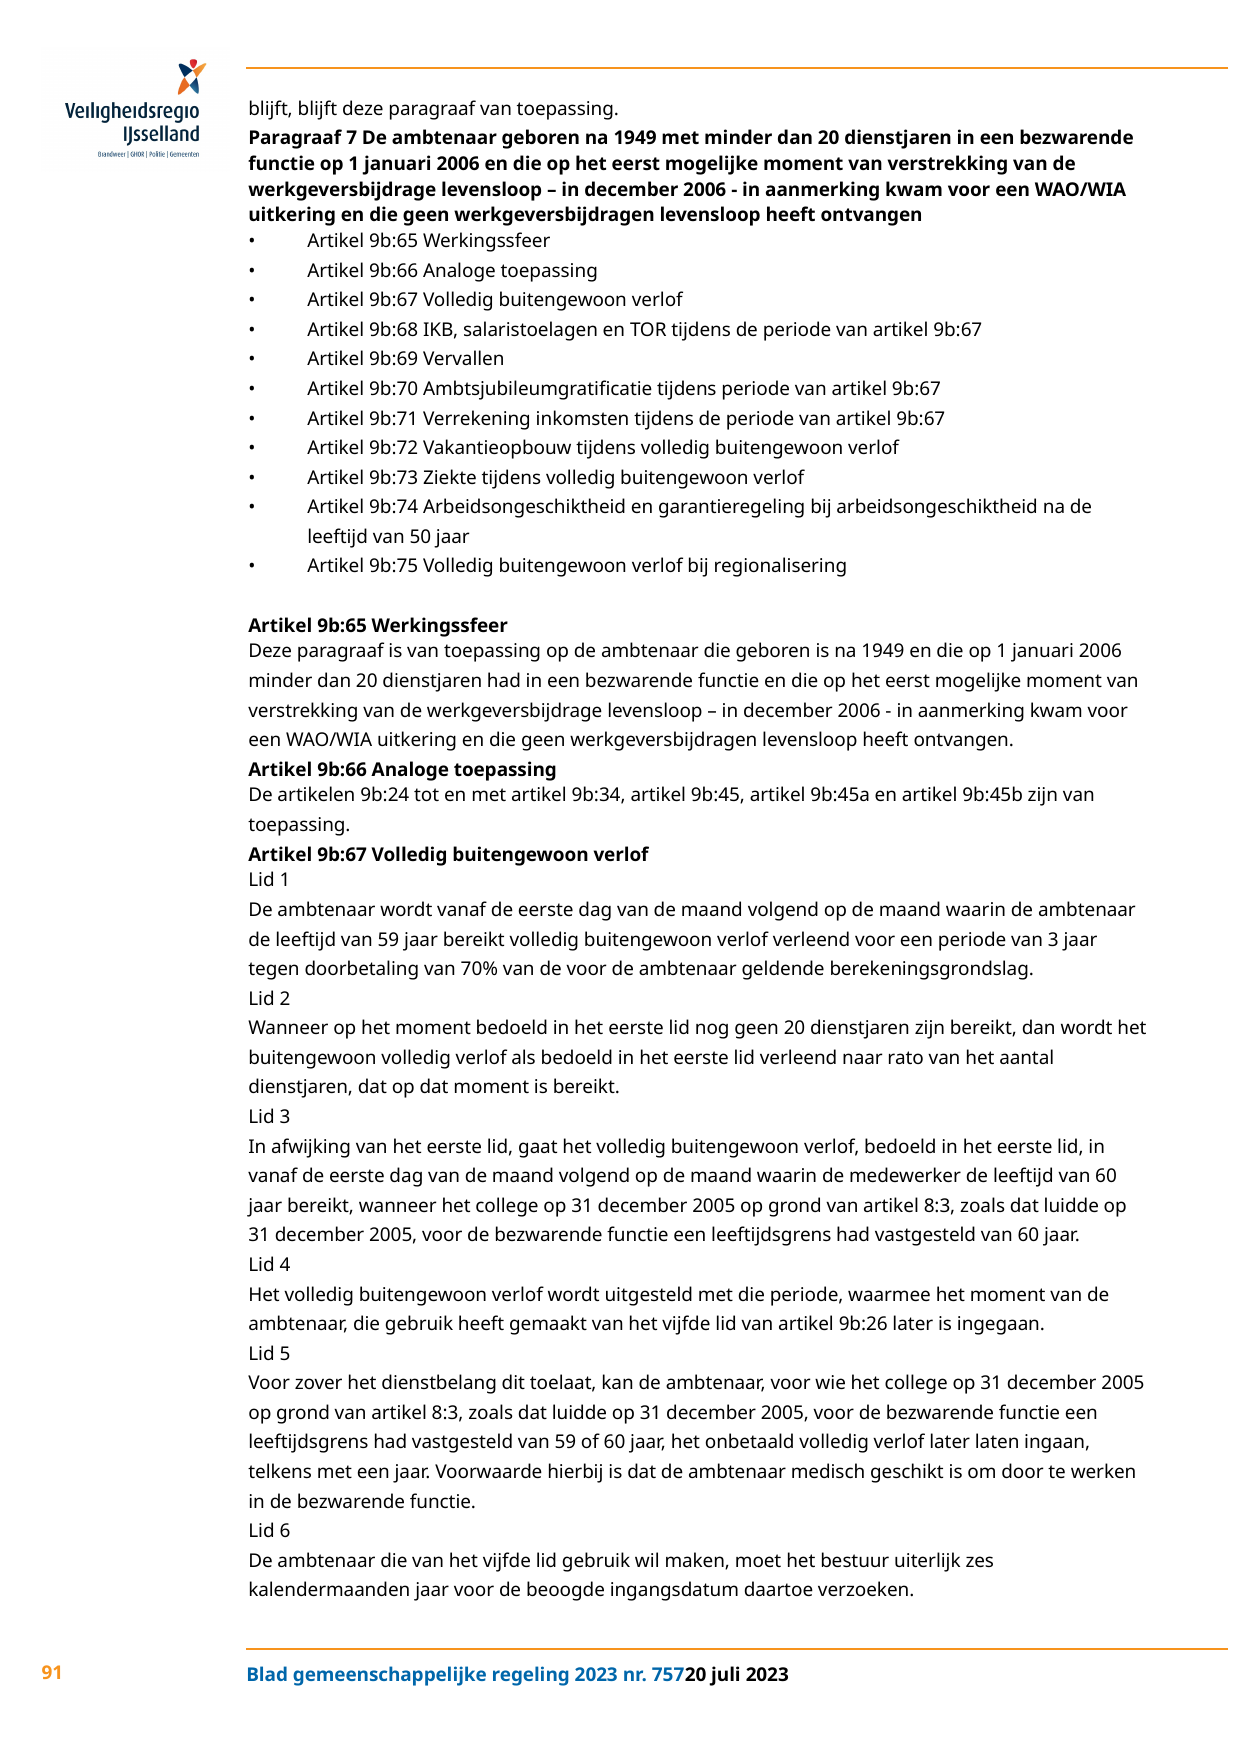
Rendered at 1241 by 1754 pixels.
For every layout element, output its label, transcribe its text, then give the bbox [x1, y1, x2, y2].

text De ambtenaar wordt vanaf de eerste dag van de maand volgend op de maand waarin de ambtenaar de leeftijd van 59 jaar bereikt volledig buitengewoon verlof verleend voor een periode van 3 jaar tegen doorbetaling van 70% van de voor de ambtenaar geldende berekeningsgrondslag. [248, 896, 1152, 981]
text Lid 1 [248, 867, 1152, 892]
text Deze paragraaf is van toepassing op de ambtenaar die geboren is na 1949 en die op 1 januari 2006 minder dan 20 dienstjaren had in een bezwarende functie en die op het eerst mogelijke moment van verstrekking van de werkgeversbijdrage levensloop – in december 2006 - in aanmerking kwam voor een WAO/WIA uitkering en die geen werkgeversbijdragen levensloop heeft ontvangen. [248, 638, 1152, 752]
text Lid 4 [248, 1251, 1152, 1277]
text Artikel 9b:66 Analoge toepassing [248, 756, 1152, 782]
text Paragraaf 7 De ambtenaar geboren na 1949 met minder dan 20 dienstjaren in een bezwarende functie op 1 januari 2006 en die op het eerst mogelijke moment van verstrekking van de werkgeversbijdrage levensloop – in december 2006 - in aanmerking kwam voor een WAO/WIA uitkering en die geen werkgeversbijdragen levensloop heeft ontvangen [248, 124, 1152, 227]
list Artikel 9b:67 Volledig buitengewoon verlof [248, 286, 1152, 312]
text In afwijking van het eerste lid, gaat het volledig buitengewoon verlof, bedoeld in het eerste lid, in vanaf de eerste dag van de maand volgend op de maand waarin de medewerker de leeftijd van 60 jaar bereikt, wanneer het college op 31 december 2005 op grond van artikel 8:3, zoals dat luidde op 31 december 2005, voor de bezwarende functie een leeftijdsgrens had vastgesteld van 60 jaar. [248, 1133, 1152, 1247]
list Artikel 9b:75 Volledig buitengewoon verlof bij regionalisering [248, 553, 1152, 578]
list Artikel 9b:73 Ziekte tijdens volledig buitengewoon verlof [248, 464, 1152, 490]
list Artikel 9b:65 Werkingssfeer [248, 227, 1152, 253]
list Artikel 9b:72 Vakantieopbouw tijdens volledig buitengewoon verlof [248, 434, 1152, 460]
text Lid 2 [248, 985, 1152, 1011]
text blijft, blijft deze paragraaf van toepassing. [248, 95, 1152, 121]
picture [41, 47, 231, 172]
list Artikel 9b:68 IKB, salaristoelagen en TOR tijdens de periode van artikel 9b:67 [248, 316, 1152, 342]
text Lid 3 [248, 1103, 1152, 1129]
list Artikel 9b:66 Analoge toepassing [248, 257, 1152, 283]
text De ambtenaar die van het vijfde lid gebruik wil maken, moet het bestuur uiterlijk zes kalendermaanden jaar voor de beoogde ingangsdatum daartoe verzoeken. [248, 1547, 1152, 1602]
text Voor zover het dienstbelang dit toelaat, kan de ambtenaar, voor wie het college op 31 december 2005 op grond van artikel 8:3, zoals dat luidde op 31 december 2005, voor de bezwarende functie een leeftijdsgrens had vastgesteld van 59 of 60 jaar, het onbetaald volledig verlof later laten ingaan, telkens met een jaar. Voorwaarde hierbij is dat de ambtenaar medisch geschikt is om door te werken in de bezwarende functie. [248, 1369, 1152, 1513]
text Artikel 9b:67 Volledig buitengewoon verlof [248, 841, 1152, 867]
list Artikel 9b:69 Vervallen [248, 346, 1152, 371]
text Het volledig buitengewoon verlof wordt uitgesteld met die periode, waarmee het moment van de ambtenaar, die gebruik heeft gemaakt van het vijfde lid van artikel 9b:26 later is ingegaan. [248, 1281, 1152, 1336]
text Lid 6 [248, 1517, 1152, 1543]
text Wanneer op het moment bedoeld in het eerste lid nog geen 20 dienstjaren zijn bereikt, dan wordt het buitengewoon volledig verlof als bedoeld in het eerste lid verleend naar rato van het aantal dienstjaren, dat op dat moment is bereikt. [248, 1014, 1152, 1099]
text Lid 5 [248, 1340, 1152, 1366]
text Artikel 9b:65 Werkingssfeer [248, 612, 1152, 638]
list Artikel 9b:70 Ambtsjubileumgratificatie tijdens periode van artikel 9b:67 [248, 375, 1152, 401]
list Artikel 9b:74 Arbeidsongeschiktheid en garantieregeling bij arbeidsongeschiktheid na de leeftijd van 50 jaar [248, 493, 1152, 549]
text De artikelen 9b:24 tot en met artikel 9b:34, artikel 9b:45, artikel 9b:45a en artikel 9b:45b zijn van toepassing. [248, 782, 1152, 837]
list Artikel 9b:71 Verrekening inkomsten tijdens de periode van artikel 9b:67 [248, 405, 1152, 431]
